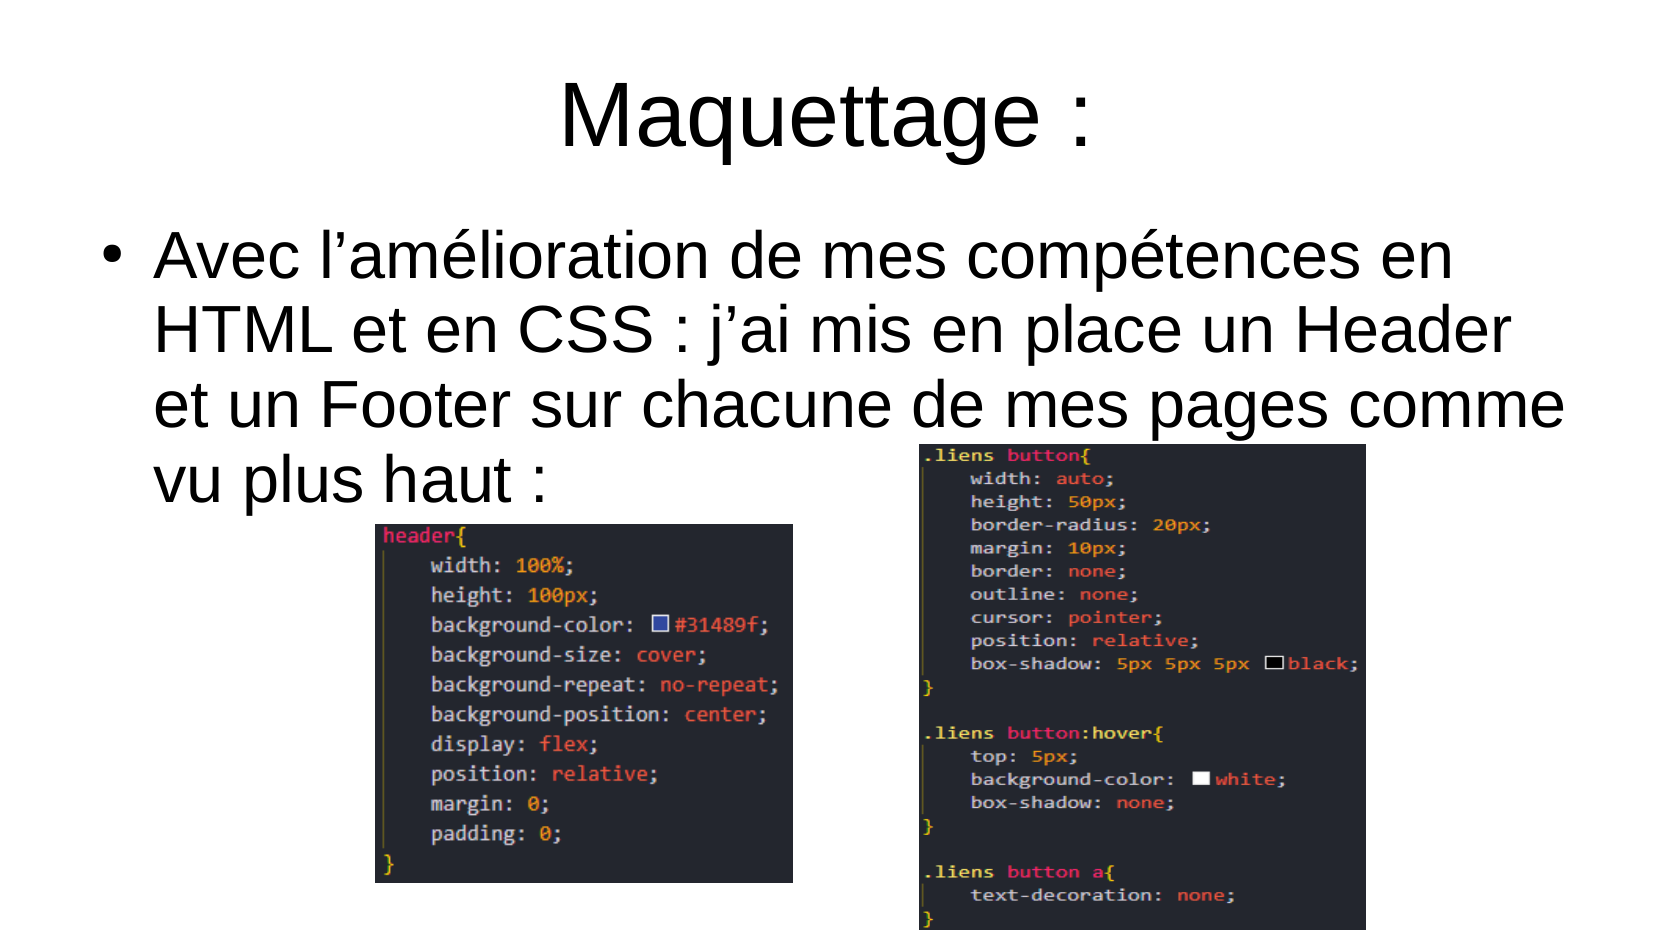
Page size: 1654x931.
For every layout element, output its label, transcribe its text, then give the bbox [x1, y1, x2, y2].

picture [919, 444, 1366, 931]
list Avec l’amélioration de mes compétences en HTML et en CSS : j’ai mis en place un Header et un Footer sur chacune de mes pages comme vu plus haut : [82, 217, 1571, 758]
title Maquettage : [82, 37, 1571, 193]
picture [375, 524, 793, 883]
